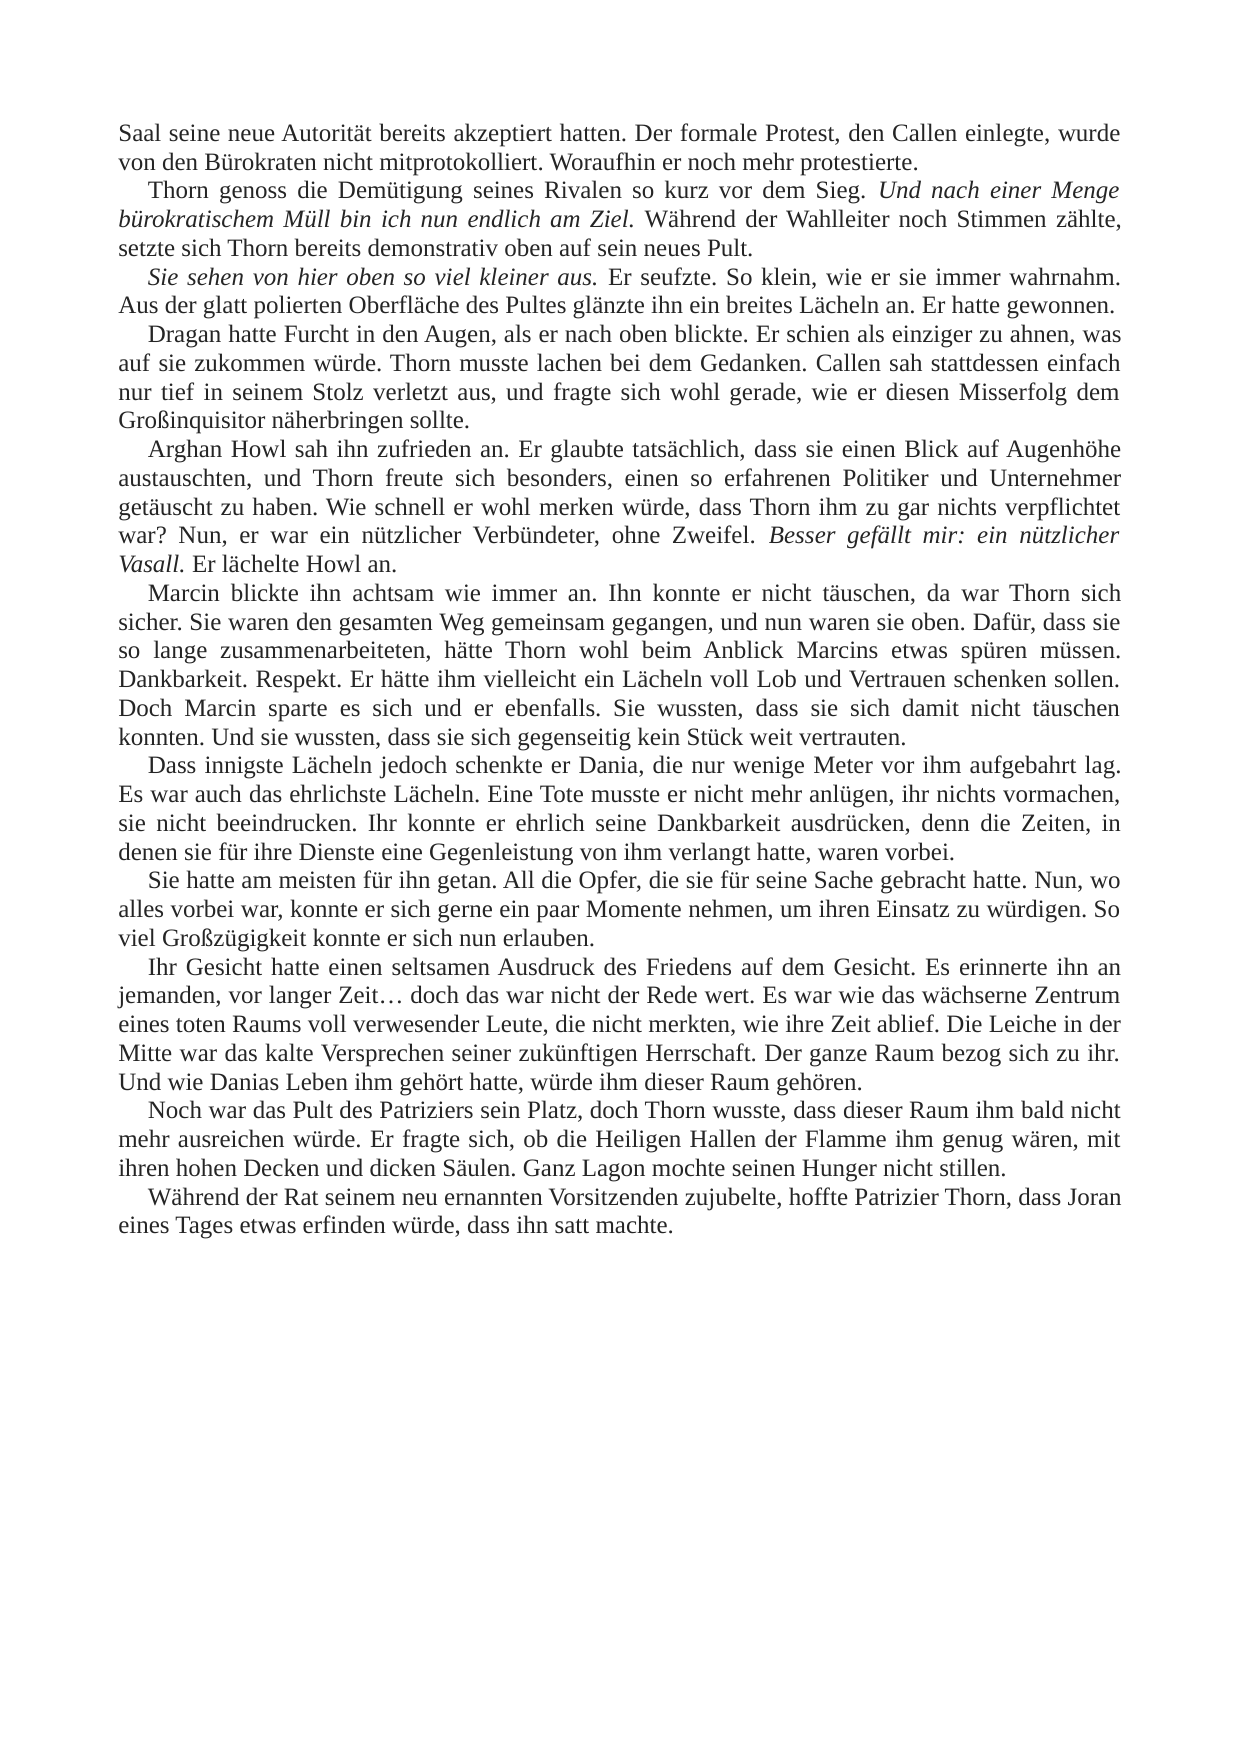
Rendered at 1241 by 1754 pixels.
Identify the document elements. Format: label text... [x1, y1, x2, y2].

text Während der Rat seinem neu ernannten Vorsitzenden zujubelte, hoffte Patrizier Thorn, dass Joran eines Tages etwas erfinden würde, dass ihn satt machte. [118, 1182, 1122, 1239]
text Marcin blickte ihn achtsam wie immer an. Ihn konnte er nicht täuschen, da war Thorn sich sicher. Sie waren den gesamten Weg gemeinsam gegangen, und nun waren sie oben. Dafür, dass sie so lange zusammenarbeiteten, hätte Thorn wohl beim Anblick Marcins etwas spüren müssen. Dankbarkeit. Respekt. Er hätte ihm vielleicht ein Lächeln voll Lob und Vertrauen schenken sollen. Doch Marcin sparte es sich und er ebenfalls. Sie wussten, dass sie sich damit nicht täuschen konnten. Und sie wussten, dass sie sich gegenseitig kein Stück weit vertrauten. [118, 578, 1122, 751]
text Arghan Howl sah ihn zufrieden an. Er glaubte tatsächlich, dass sie einen Blick auf Augenhöhe austauschten, und Thorn freute sich besonders, einen so erfahrenen Politiker und Unternehmer getäuscht zu haben. Wie schnell er wohl merken würde, dass Thorn ihm zu gar nichts verpflichtet war? Nun, er war ein nützlicher Verbündeter, ohne Zweifel. Besser gefällt mir: ein nützlicher Vasall. Er lächelte Howl an. [118, 434, 1122, 578]
text Sie hatte am meisten für ihn getan. All die Opfer, die sie für seine Sache gebracht hatte. Nun, wo alles vorbei war, konnte er sich gerne ein paar Momente nehmen, um ihren Einsatz zu würdigen. So viel Großzügigkeit konnte er sich nun erlauben. [118, 866, 1122, 952]
text Thorn genoss die Demütigung seines Rivalen so kurz vor dem Sieg. Und nach einer Menge bürokratischem Müll bin ich nun endlich am Ziel. Während der Wahlleiter noch Stimmen zählte, setzte sich Thorn bereits demonstrativ oben auf sein neues Pult. [118, 176, 1122, 262]
text Saal seine neue Autorität bereits akzeptiert hatten. Der formale Protest, den Callen einlegte, wurde von den Bürokraten nicht mitprotokolliert. Woraufhin er noch mehr protestierte. [118, 118, 1122, 176]
text Sie sehen von hier oben so viel kleiner aus. Er seufzte. So klein, wie er sie immer wahrnahm. Aus der glatt polierten Oberfläche des Pultes glänzte ihn ein breites Lächeln an. Er hatte gewonnen. [118, 262, 1122, 319]
text Noch war das Pult des Patriziers sein Platz, doch Thorn wusste, dass dieser Raum ihm bald nicht mehr ausreichen würde. Er fragte sich, ob die Heiligen Hallen der Flamme ihm genug wären, mit ihren hohen Decken und dicken Säulen. Ganz Lagon mochte seinen Hunger nicht stillen. [118, 1096, 1122, 1182]
text Dass innigste Lächeln jedoch schenkte er Dania, die nur wenige Meter vor ihm aufgebahrt lag. Es war auch das ehrlichste Lächeln. Eine Tote musste er nicht mehr anlügen, ihr nichts vormachen, sie nicht beeindrucken. Ihr konnte er ehrlich seine Dankbarkeit ausdrücken, denn die Zeiten, in denen sie für ihre Dienste eine Gegenleistung von ihm verlangt hatte, waren vorbei. [118, 751, 1122, 866]
text Ihr Gesicht hatte einen seltsamen Ausdruck des Friedens auf dem Gesicht. Es erinnerte ihn an jemanden, vor langer Zeit… doch das war nicht der Rede wert. Es war wie das wächserne Zentrum eines toten Raums voll verwesender Leute, die nicht merkten, wie ihre Zeit ablief. Die Leiche in der Mitte war das kalte Versprechen seiner zukünftigen Herrschaft. Der ganze Raum bezog sich zu ihr. Und wie Danias Leben ihm gehört hatte, würde ihm dieser Raum gehören. [118, 952, 1122, 1096]
text Dragan hatte Furcht in den Augen, als er nach oben blickte. Er schien als einziger zu ahnen, was auf sie zukommen würde. Thorn musste lachen bei dem Gedanken. Callen sah stattdessen einfach nur tief in seinem Stolz verletzt aus, und fragte sich wohl gerade, wie er diesen Misserfolg dem Großinquisitor näherbringen sollte. [118, 319, 1122, 434]
